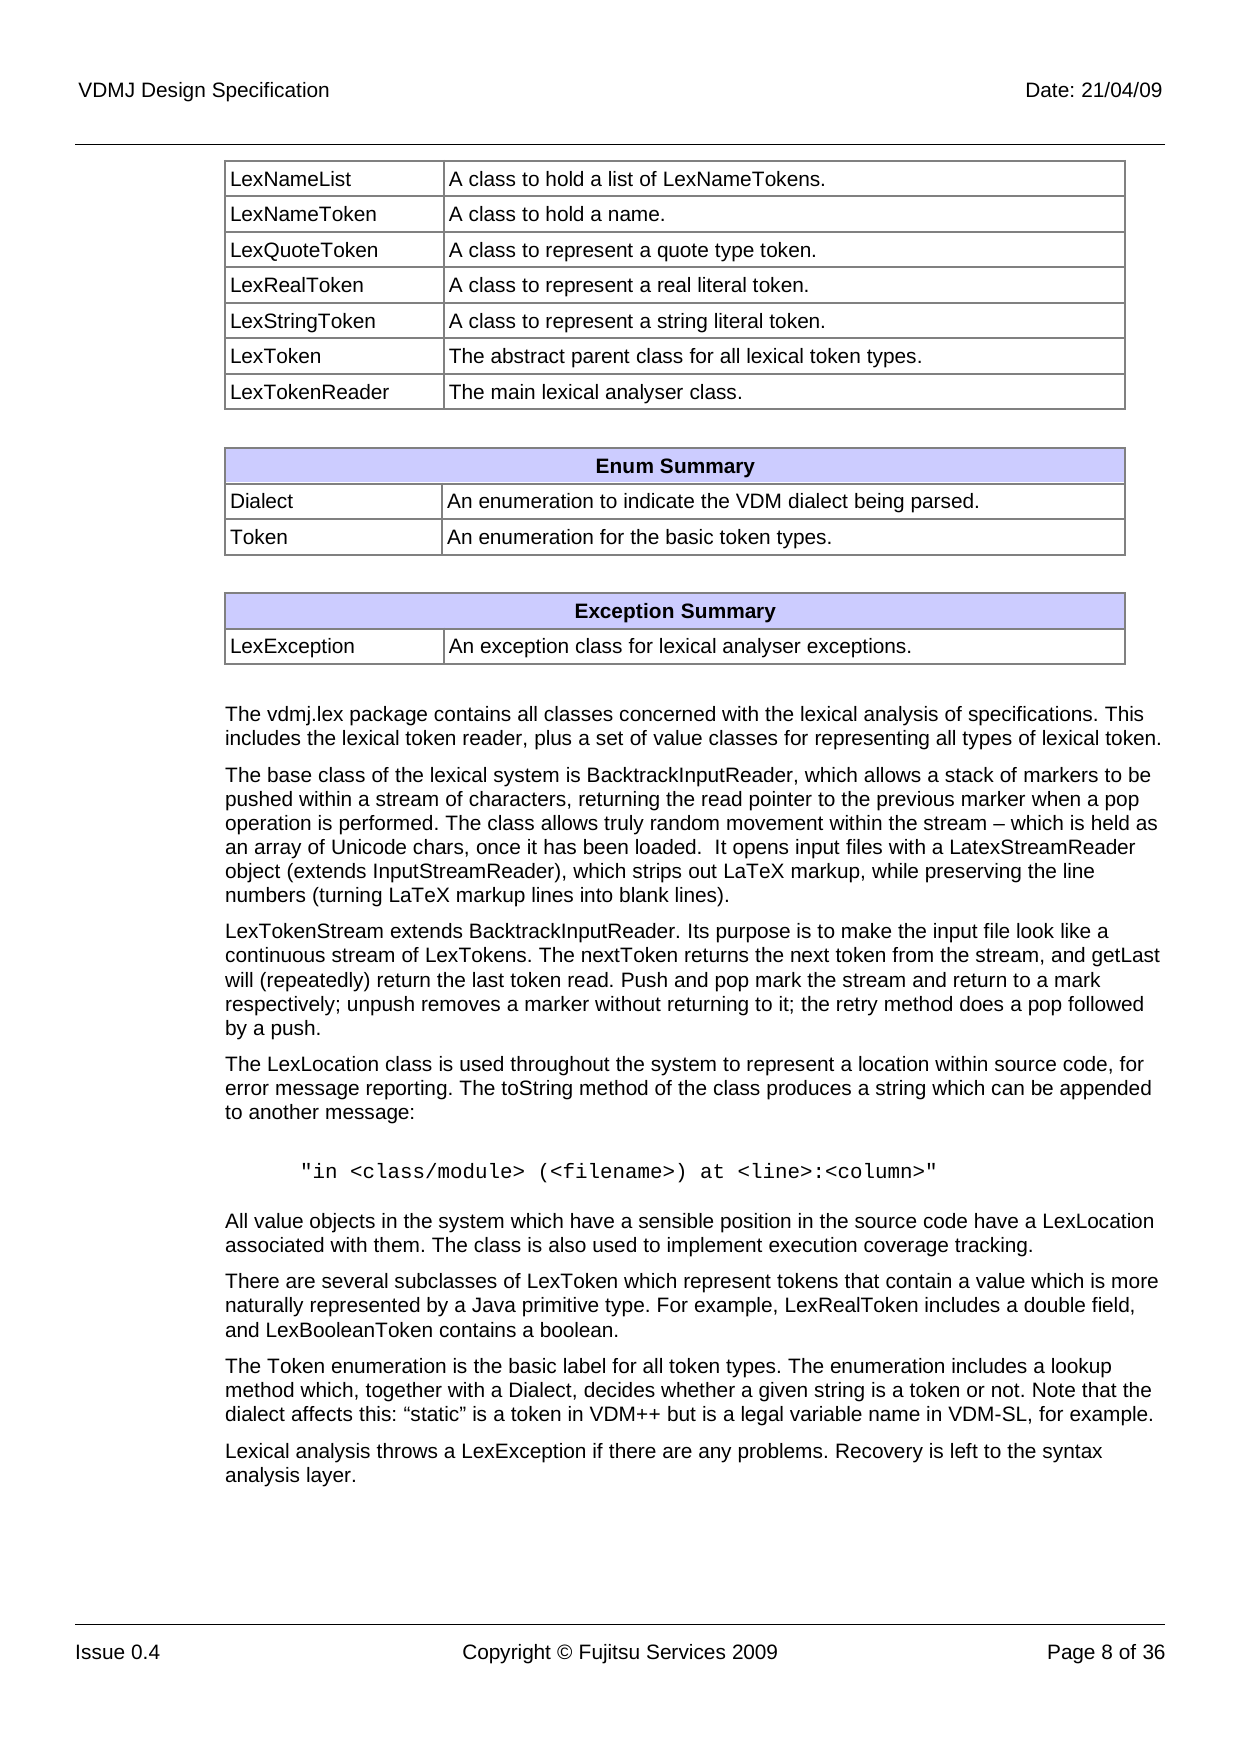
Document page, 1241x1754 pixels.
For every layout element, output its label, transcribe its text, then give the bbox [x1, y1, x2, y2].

table_cell A class to represent a string literal token. [445, 304, 1124, 337]
table_cell An enumeration to indicate the VDM dialect being parsed. [443, 485, 1124, 518]
table_cell The abstract parent class for all lexical token types. [445, 339, 1124, 373]
table_cell LexStringToken [226, 304, 443, 337]
table_cell The main lexical analyser class. [445, 375, 1124, 408]
text The Token enumeration is the basic label for all token types. The enumeration includes a lookup method which, together with a Dialect, decides whether a given string is a token or not. Note that the dialect affects this: “static” is a token in VDM++ but is a legal variable name in VDM-SL, for example. [225, 1354, 1165, 1426]
table_cell A class to represent a real literal token. [445, 268, 1124, 302]
table_cell LexNameList [226, 162, 443, 195]
table_cell An exception class for lexical analyser exceptions. [445, 630, 1124, 663]
table_cell Dialect [226, 485, 441, 518]
text Lexical analysis throws a LexException if there are any problems. Recovery is left to the syntax analysis layer. [225, 1439, 1165, 1487]
table_cell LexException [226, 630, 443, 663]
table_cell LexToken [226, 339, 443, 373]
text "in <class/module> (<filename>) at <line>:<column>" [225, 1161, 1165, 1185]
text The LexLocation class is used throughout the system to represent a location within source code, for error message reporting. The toString method of the class produces a string which can be appended to another message: [225, 1052, 1165, 1124]
table_cell A class to represent a quote type token. [445, 233, 1124, 266]
table_cell LexQuoteToken [226, 233, 443, 266]
text The vdmj.lex package contains all classes concerned with the lexical analysis of specifications. This includes the lexical token reader, plus a set of value classes for representing all types of lexical token. [225, 702, 1165, 750]
text There are several subclasses of LexToken which represent tokens that contain a value which is more naturally represented by a Java primitive type. For example, LexRealToken includes a double field, and LexBooleanToken contains a boolean. [225, 1269, 1165, 1342]
text LexTokenStream extends BacktrackInputReader. Its purpose is to make the input file look like a continuous stream of LexTokens. The nextToken returns the next token from the stream, and getLast will (repeatedly) return the last token read. Push and pop mark the stream and return to a mark respectively; unpush removes a marker without returning to it; the retry method does a pop followed by a push. [225, 919, 1165, 1040]
table_header Exception Summary [226, 594, 1124, 628]
text All value objects in the system which have a sensible position in the source code have a LexLocation associated with them. The class is also used to implement execution coverage tracking. [225, 1209, 1165, 1257]
table_cell Token [226, 520, 441, 553]
table_cell LexNameToken [226, 197, 443, 231]
text The base class of the lexical system is BacktrackInputReader, which allows a stack of markers to be pushed within a stream of characters, returning the read pointer to the previous marker when a pop operation is performed. The class allows truly random movement within the stream – which is held as an array of Unicode chars, once it has been loaded. It opens input files with a LatexStreamReader object (extends InputStreamReader), which strips out LaTeX markup, while preserving the line numbers (turning LaTeX markup lines into blank lines). [225, 762, 1165, 907]
table_cell LexRealToken [226, 268, 443, 302]
table_header Enum Summary [226, 449, 1124, 482]
table_cell An enumeration for the basic token types. [443, 520, 1124, 553]
table_cell A class to hold a list of LexNameTokens. [445, 162, 1124, 195]
table_cell A class to hold a name. [445, 197, 1124, 231]
table_cell LexTokenReader [226, 375, 443, 408]
